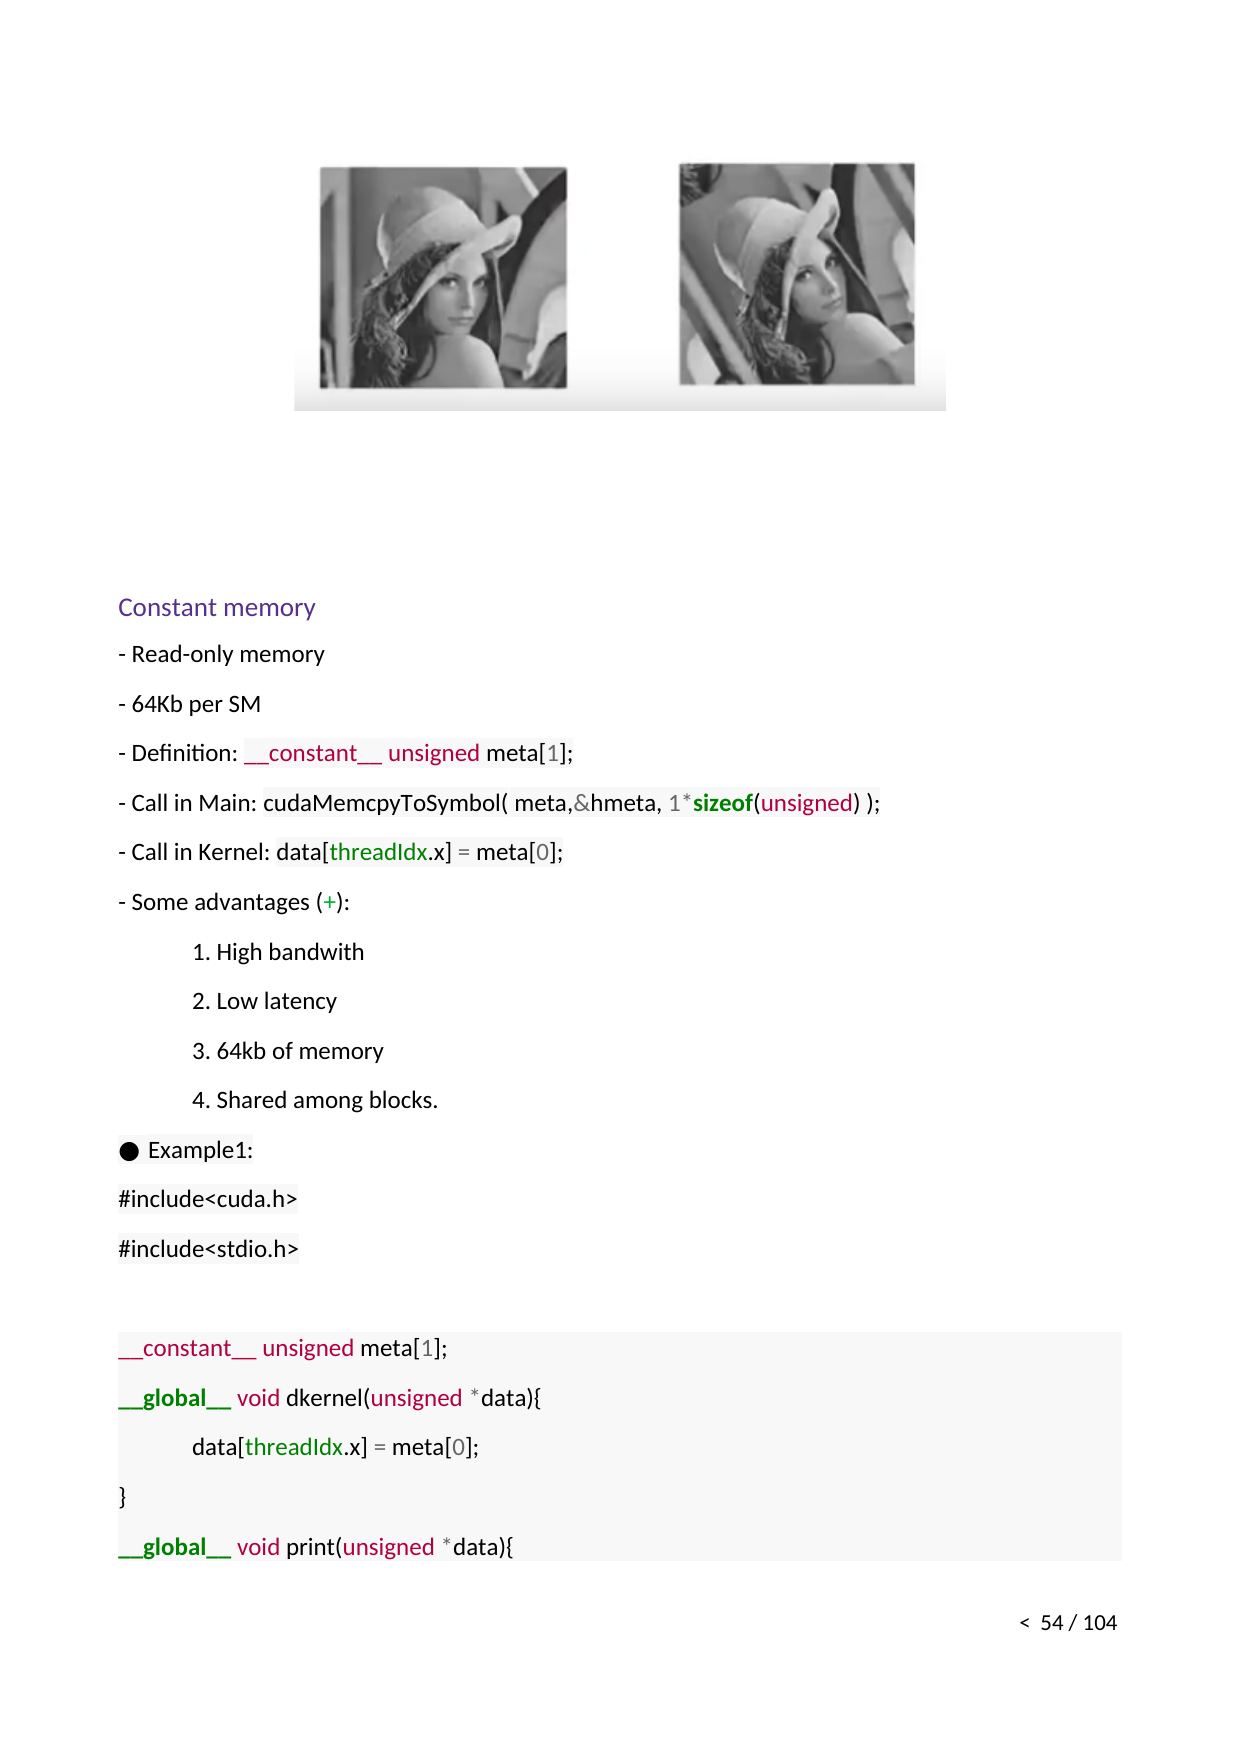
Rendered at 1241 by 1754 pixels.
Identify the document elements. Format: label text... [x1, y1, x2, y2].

text __constant__ unsigned meta[1]; [118, 1332, 1122, 1363]
text #include<stdio.h> [118, 1233, 1122, 1264]
text 4. Shared among blocks. [118, 1084, 1122, 1115]
text 3. 64kb of memory [118, 1035, 1122, 1065]
subtitle Constant memory [118, 590, 1122, 623]
text - Call in Kernel: data[threadIdx.x] = meta[0]; [118, 837, 1122, 867]
text - Call in Main: cudaMemcpyToSymbol( meta,&hmeta, 1*sizeof(unsigned) ); [118, 787, 1122, 817]
picture [294, 147, 946, 411]
text - 64Kb per SM [118, 688, 1122, 718]
text } [118, 1481, 1122, 1512]
text #include<cuda.h> [118, 1184, 1122, 1214]
text - Some advantages (+): [118, 886, 1122, 917]
text - Read-only memory [118, 638, 1122, 669]
text ● Example1: [118, 1134, 1122, 1164]
text - Definition: __constant__ unsigned meta[1]; [118, 737, 1122, 768]
text 2. Low latency [118, 985, 1122, 1016]
text __global__ void dkernel(unsigned *data){ [118, 1382, 1122, 1412]
text __global__ void print(unsigned *data){ [118, 1531, 1122, 1561]
text data[threadIdx.x] = meta[0]; [118, 1432, 1122, 1462]
text 1. High bandwith [118, 936, 1122, 966]
